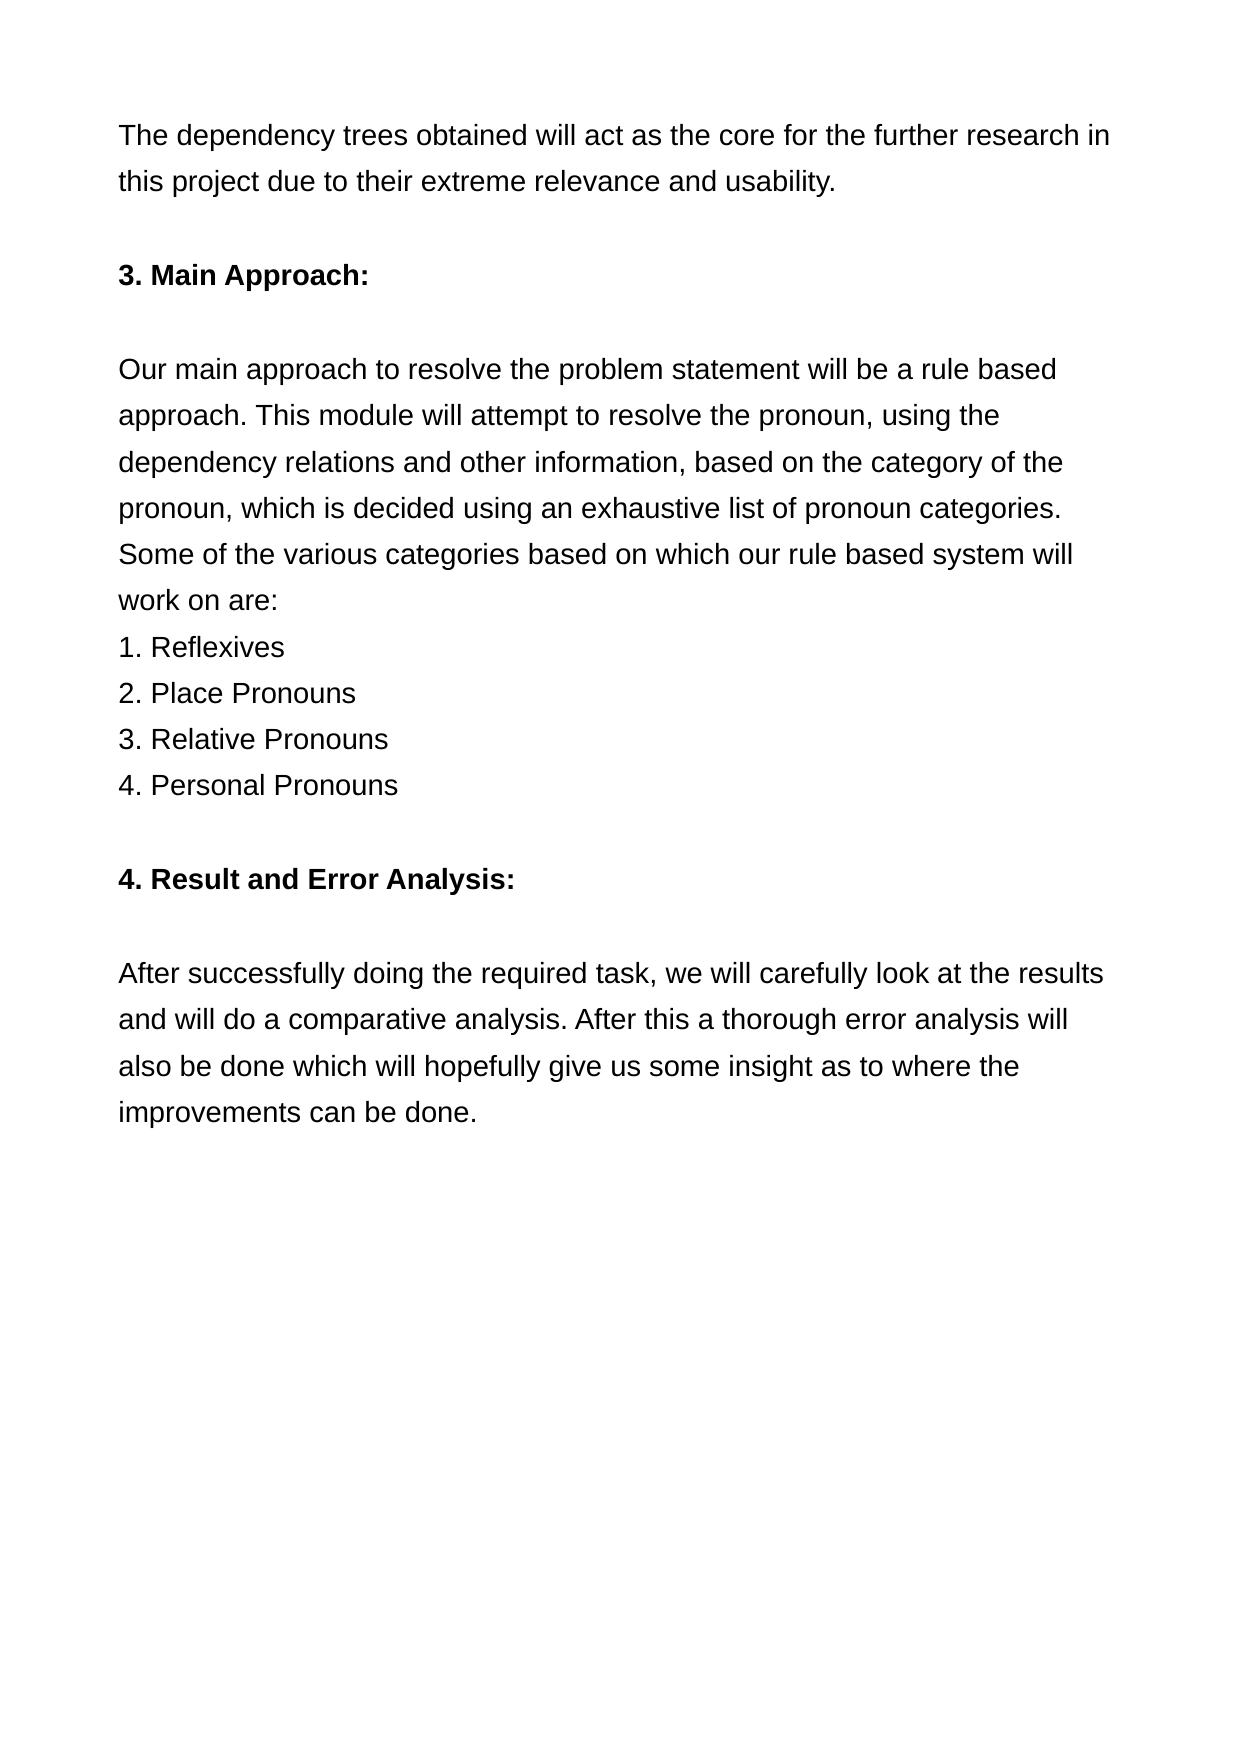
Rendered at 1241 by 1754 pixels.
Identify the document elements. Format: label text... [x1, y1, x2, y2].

text 2. Place Pronouns [118, 676, 1122, 709]
text 4. Personal Pronouns [118, 768, 1122, 802]
text 4. Result and Error Analysis: [118, 862, 1122, 896]
text 3. Relative Pronouns [118, 722, 1122, 756]
text 1. Reflexives [118, 629, 1122, 663]
text Our main approach to resolve the problem statement will be a rule based approach. This module will attempt to resolve the pronoun, using the dependency relations and other information, based on the category of the pronoun, which is decided using an exhaustive list of pronoun categories. [118, 352, 1122, 524]
text Some of the various categories based on which our rule based system will work on are: [118, 537, 1122, 617]
text After successfully doing the required task, we will carefully look at the results and will do a comparative analysis. After this a thorough error analysis will also be done which will hopefully give us some insight as to where the improvements can be done. [118, 956, 1122, 1128]
text 3. Main Approach: [118, 258, 1122, 292]
text The dependency trees obtained will act as the core for the further research in this project due to their extreme relevance and usability. [118, 118, 1122, 198]
